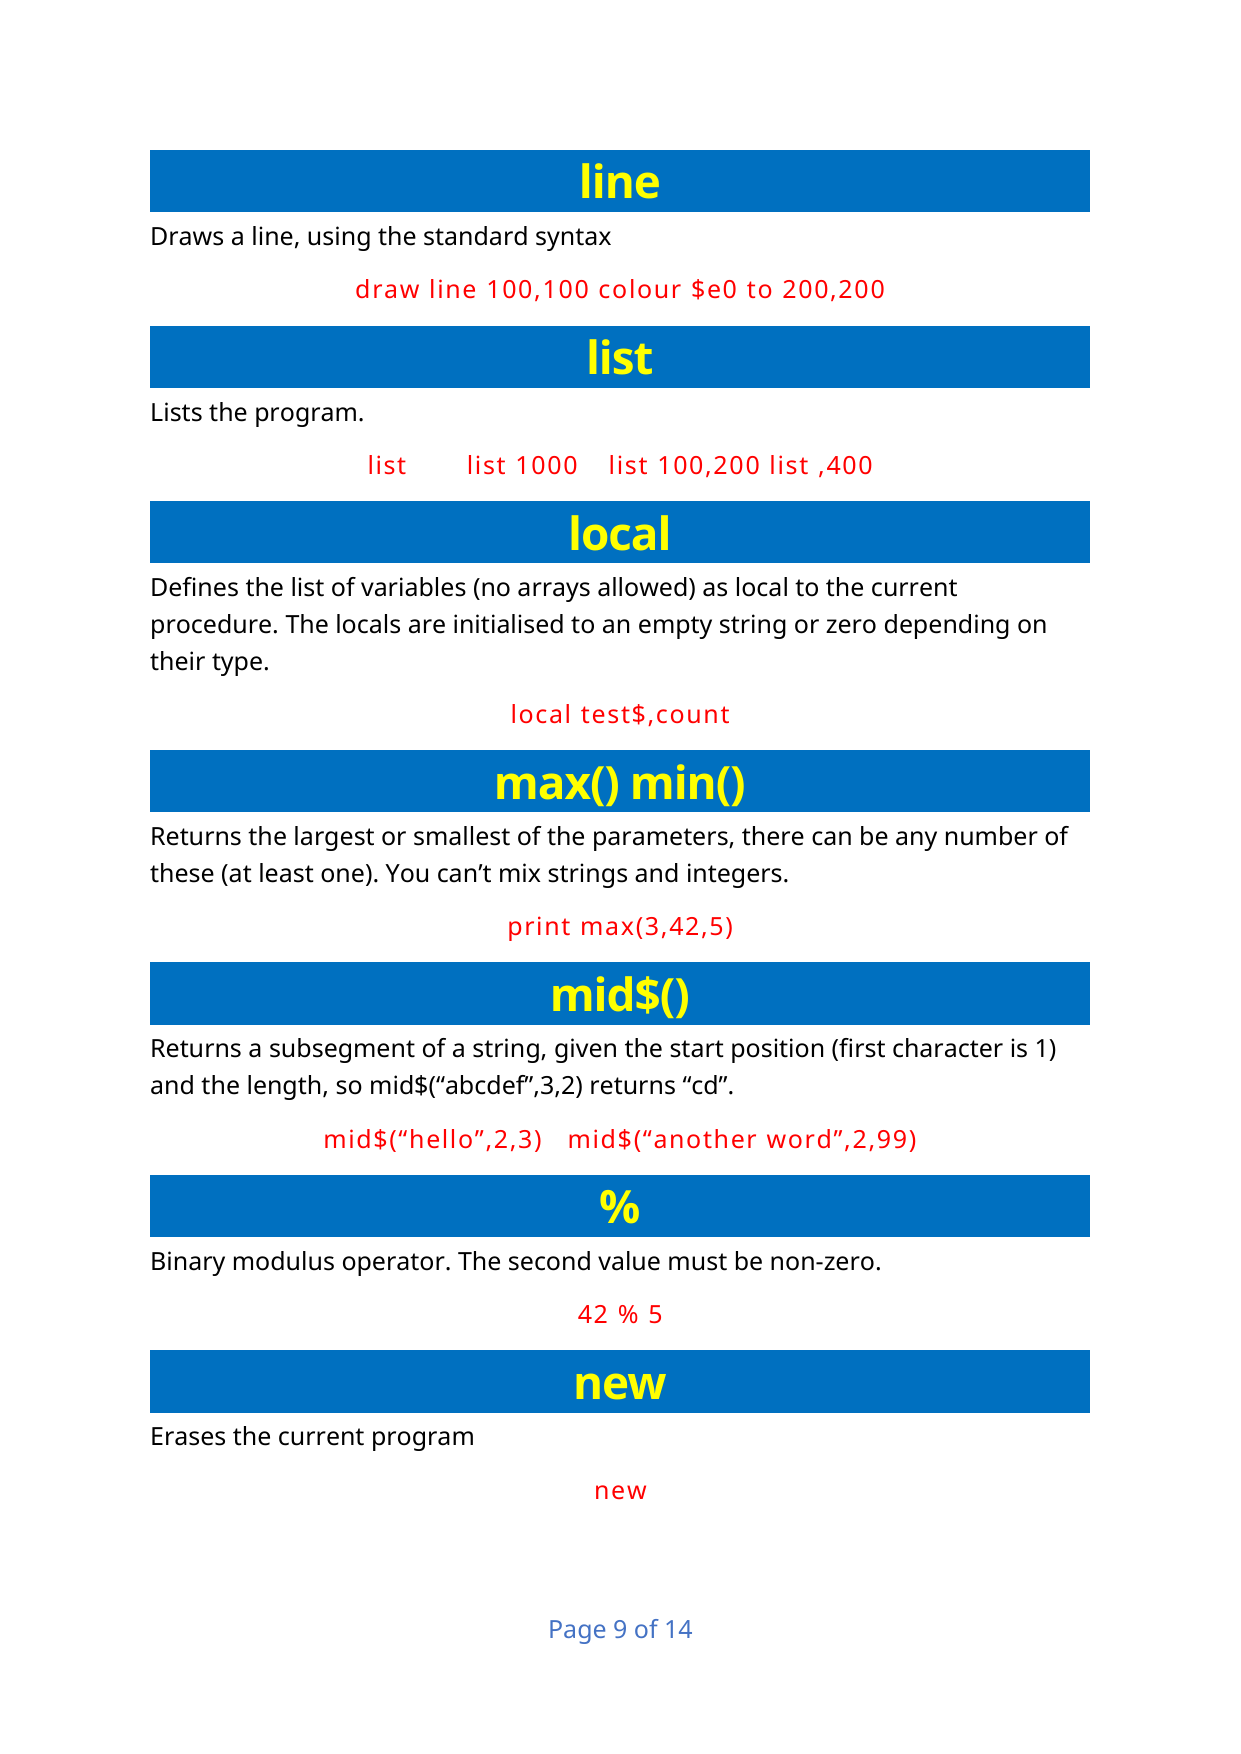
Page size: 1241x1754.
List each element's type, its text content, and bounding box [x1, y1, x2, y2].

subtitle mid$(“Hello”,2,3) mid$(“Another word”,2,99) [150, 1121, 1090, 1155]
title line [150, 150, 1090, 212]
title % [150, 1175, 1090, 1237]
title mid$() [150, 962, 1090, 1025]
subtitle local test$,count [150, 697, 1090, 731]
text Returns a subsegment of a string, given the start position (first character is 1) and the length, so mid$(“abcdef”,3,2) returns “cd”. [150, 1031, 1090, 1102]
subtitle new [150, 1472, 1090, 1506]
title new [150, 1350, 1090, 1413]
text Draws a line, using the standard syntax [150, 219, 1090, 253]
text Lists the program. [150, 394, 1090, 428]
title local [150, 501, 1090, 563]
text Returns the largest or smallest of the parameters, there can be any number of these (at least one). You can’t mix strings and integers. [150, 819, 1090, 889]
title list [150, 326, 1090, 388]
subtitle draw line 100,100 colour $e0 to 200,200 [150, 272, 1090, 306]
subtitle 42 % 5 [150, 1297, 1090, 1331]
subtitle Print max(3,42,5) [150, 909, 1090, 943]
text Defines the list of variables (no arrays allowed) as local to the current procedure. The locals are initialised to an empty string or zero depending on their type. [150, 570, 1090, 677]
title max() min() [150, 750, 1090, 812]
text Erases the current program [150, 1419, 1090, 1453]
text Binary modulus operator. The second value must be non-zero. [150, 1243, 1090, 1277]
subtitle list list 1000 list 100,200 list ,400 [150, 448, 1090, 482]
